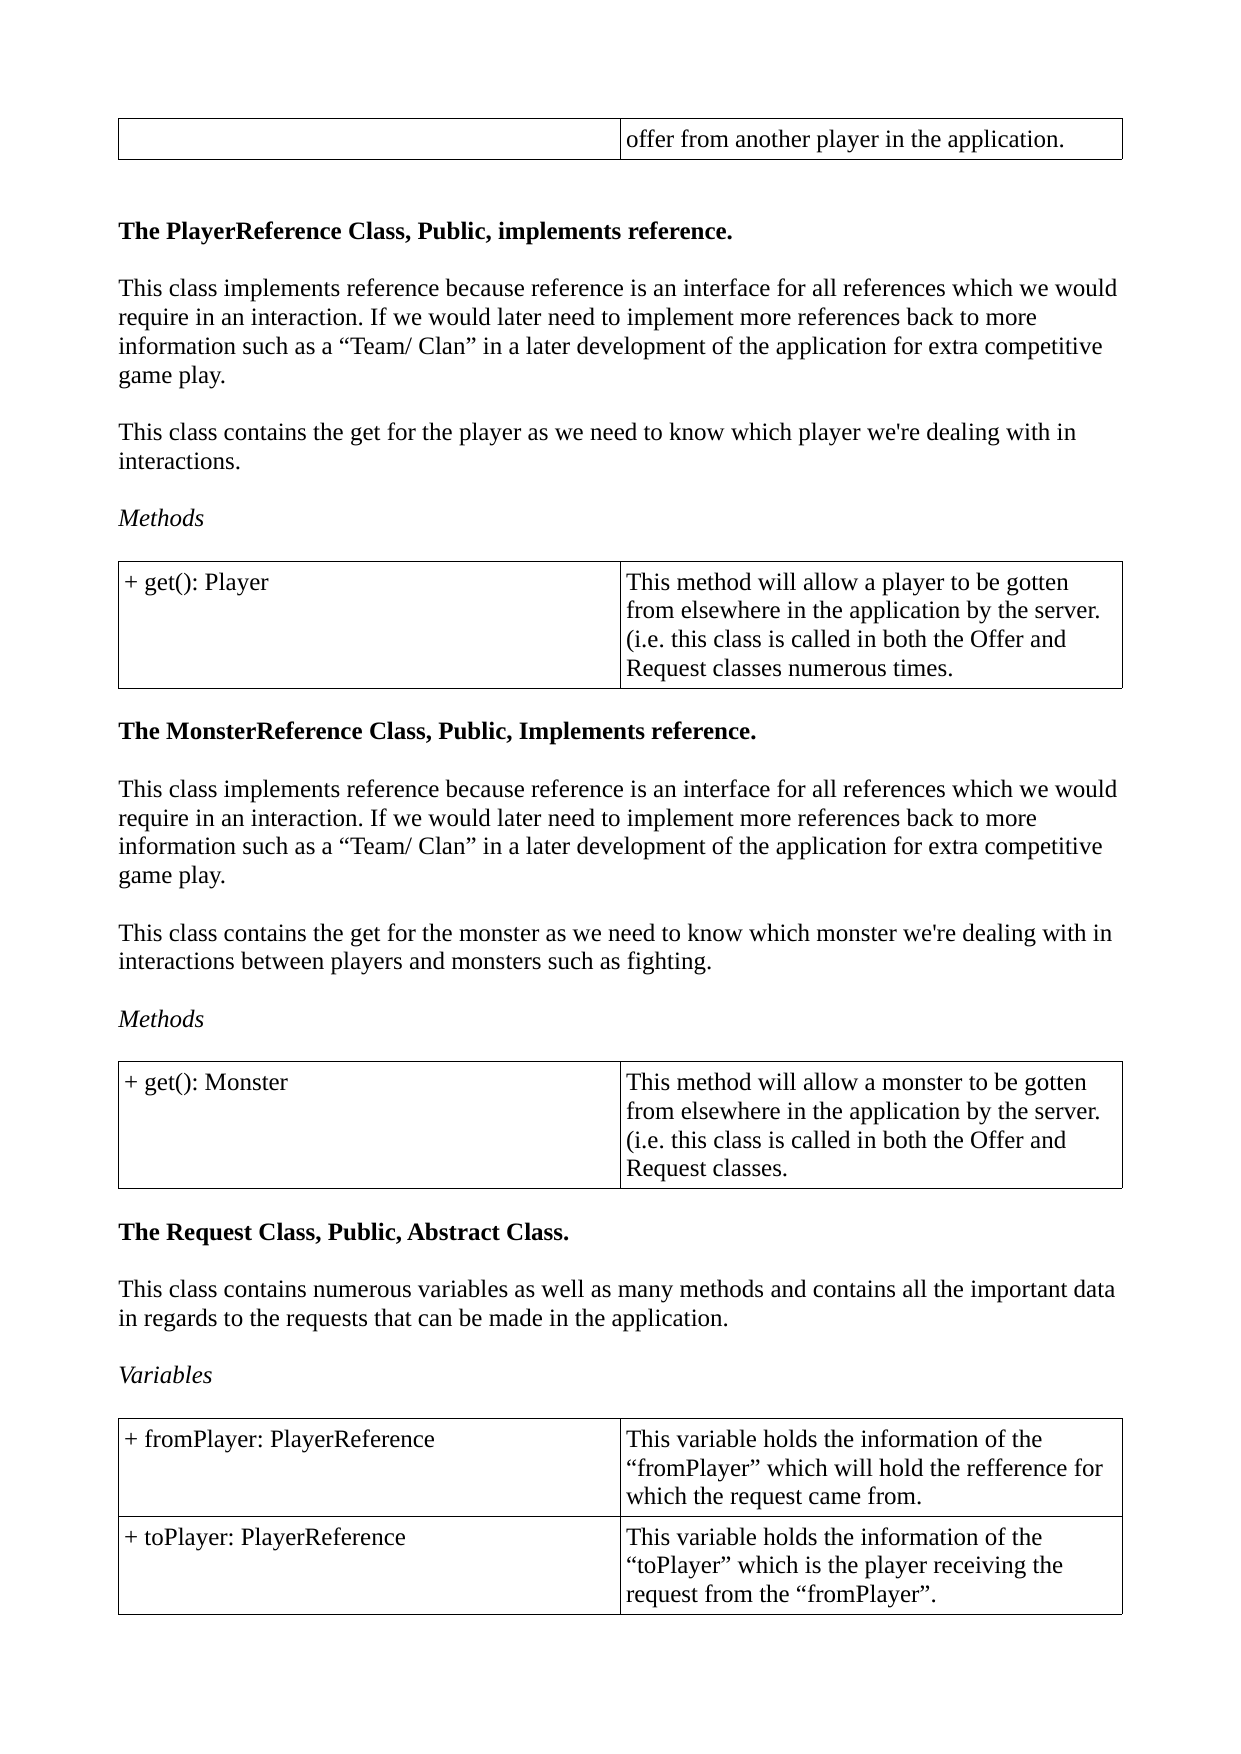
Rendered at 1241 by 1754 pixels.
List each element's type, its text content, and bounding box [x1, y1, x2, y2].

table_header This variable holds the information of the “fromPlayer” which will hold the refference for which the request came from. [621, 1419, 1122, 1516]
table_cell + toPlayer: PlayerReference [119, 1517, 620, 1614]
text This class contains the get for the monster as we need to know which monster we're dealing with in interactions between players and monsters such as fighting. [118, 918, 1122, 975]
table_header + get(): Monster [119, 1062, 620, 1188]
text The PlayerReference Class, Public, implements reference. [118, 216, 1122, 245]
table_cell [119, 119, 620, 158]
text This class implements reference because reference is an interface for all references which we would require in an interaction. If we would later need to implement more references back to more information such as a “Team/ Clan” in a later development of the application for extra competitive game play. [118, 273, 1122, 388]
table_header This method will allow a monster to be gotten from elsewhere in the application by the server. (i.e. this class is called in both the Offer and Request classes. [621, 1062, 1122, 1188]
table_header + get(): Player [119, 562, 620, 688]
text This class contains the get for the player as we need to know which player we're dealing with in interactions. [118, 417, 1122, 475]
text Variables [118, 1361, 1122, 1389]
text This class contains numerous variables as well as many methods and contains all the important data in regards to the requests that can be made in the application. [118, 1274, 1122, 1332]
table_header + fromPlayer: PlayerReference [119, 1419, 620, 1516]
text Methods [118, 1004, 1122, 1033]
text This class implements reference because reference is an interface for all references which we would require in an interaction. If we would later need to implement more references back to more information such as a “Team/ Clan” in a later development of the application for extra competitive game play. [118, 774, 1122, 889]
text The MonsterReference Class, Public, Implements reference. [118, 716, 1122, 745]
table_cell offer from another player in the application. [621, 119, 1122, 158]
text Methods [118, 503, 1122, 532]
table_cell This variable holds the information of the “toPlayer” which is the player receiving the request from the “fromPlayer”. [621, 1517, 1122, 1614]
text The Request Class, Public, Abstract Class. [118, 1217, 1122, 1246]
table_header This method will allow a player to be gotten from elsewhere in the application by the server. (i.e. this class is called in both the Offer and Request classes numerous times. [621, 562, 1122, 688]
